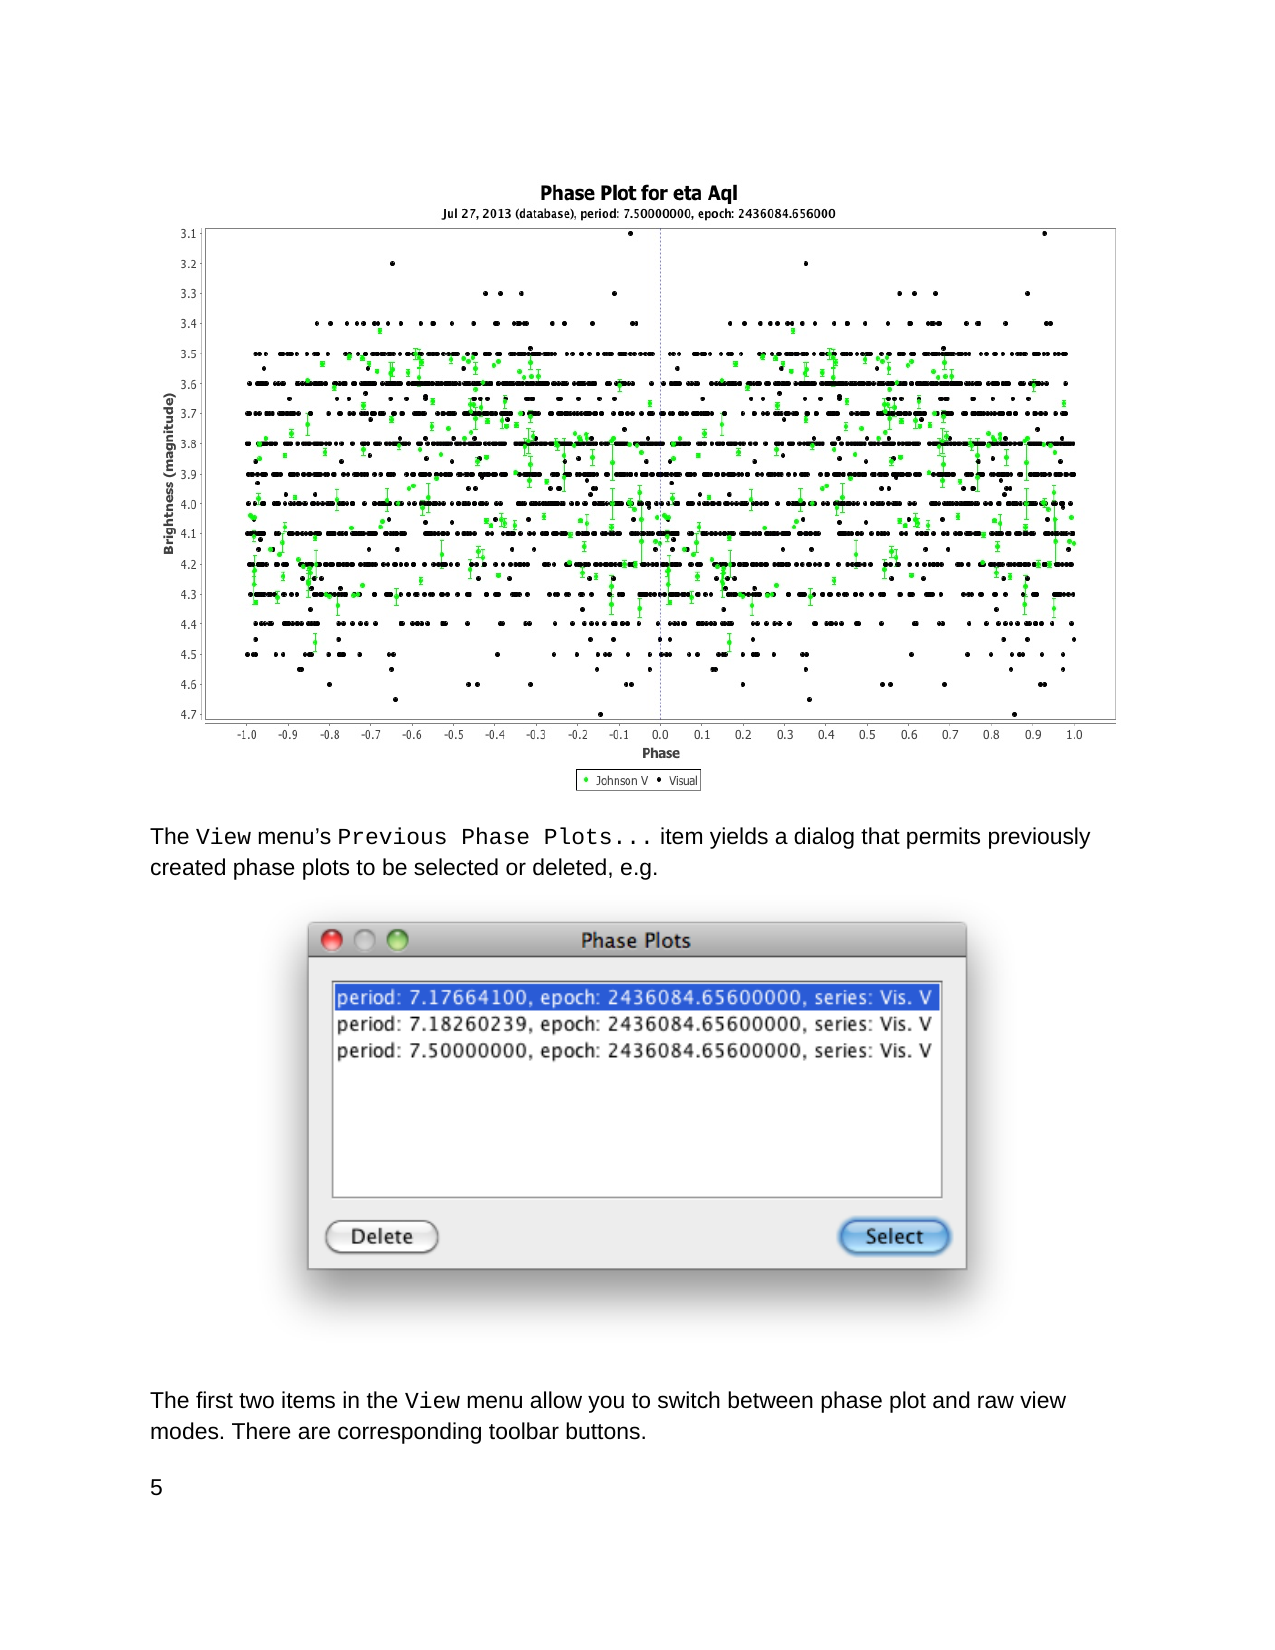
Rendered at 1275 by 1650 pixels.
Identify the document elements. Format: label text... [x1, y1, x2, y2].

text The View menu’s Previous Phase Plots... item yields a dialog that permits previously created phase plots to be selected or deleted, e.g. [150, 823, 1125, 880]
picture [246, 884, 1029, 1355]
picture [150, 179, 1125, 791]
text The first two items in the View menu allow you to switch between phase plot and raw view modes. There are corresponding toolbar buttons. [150, 1388, 1125, 1444]
